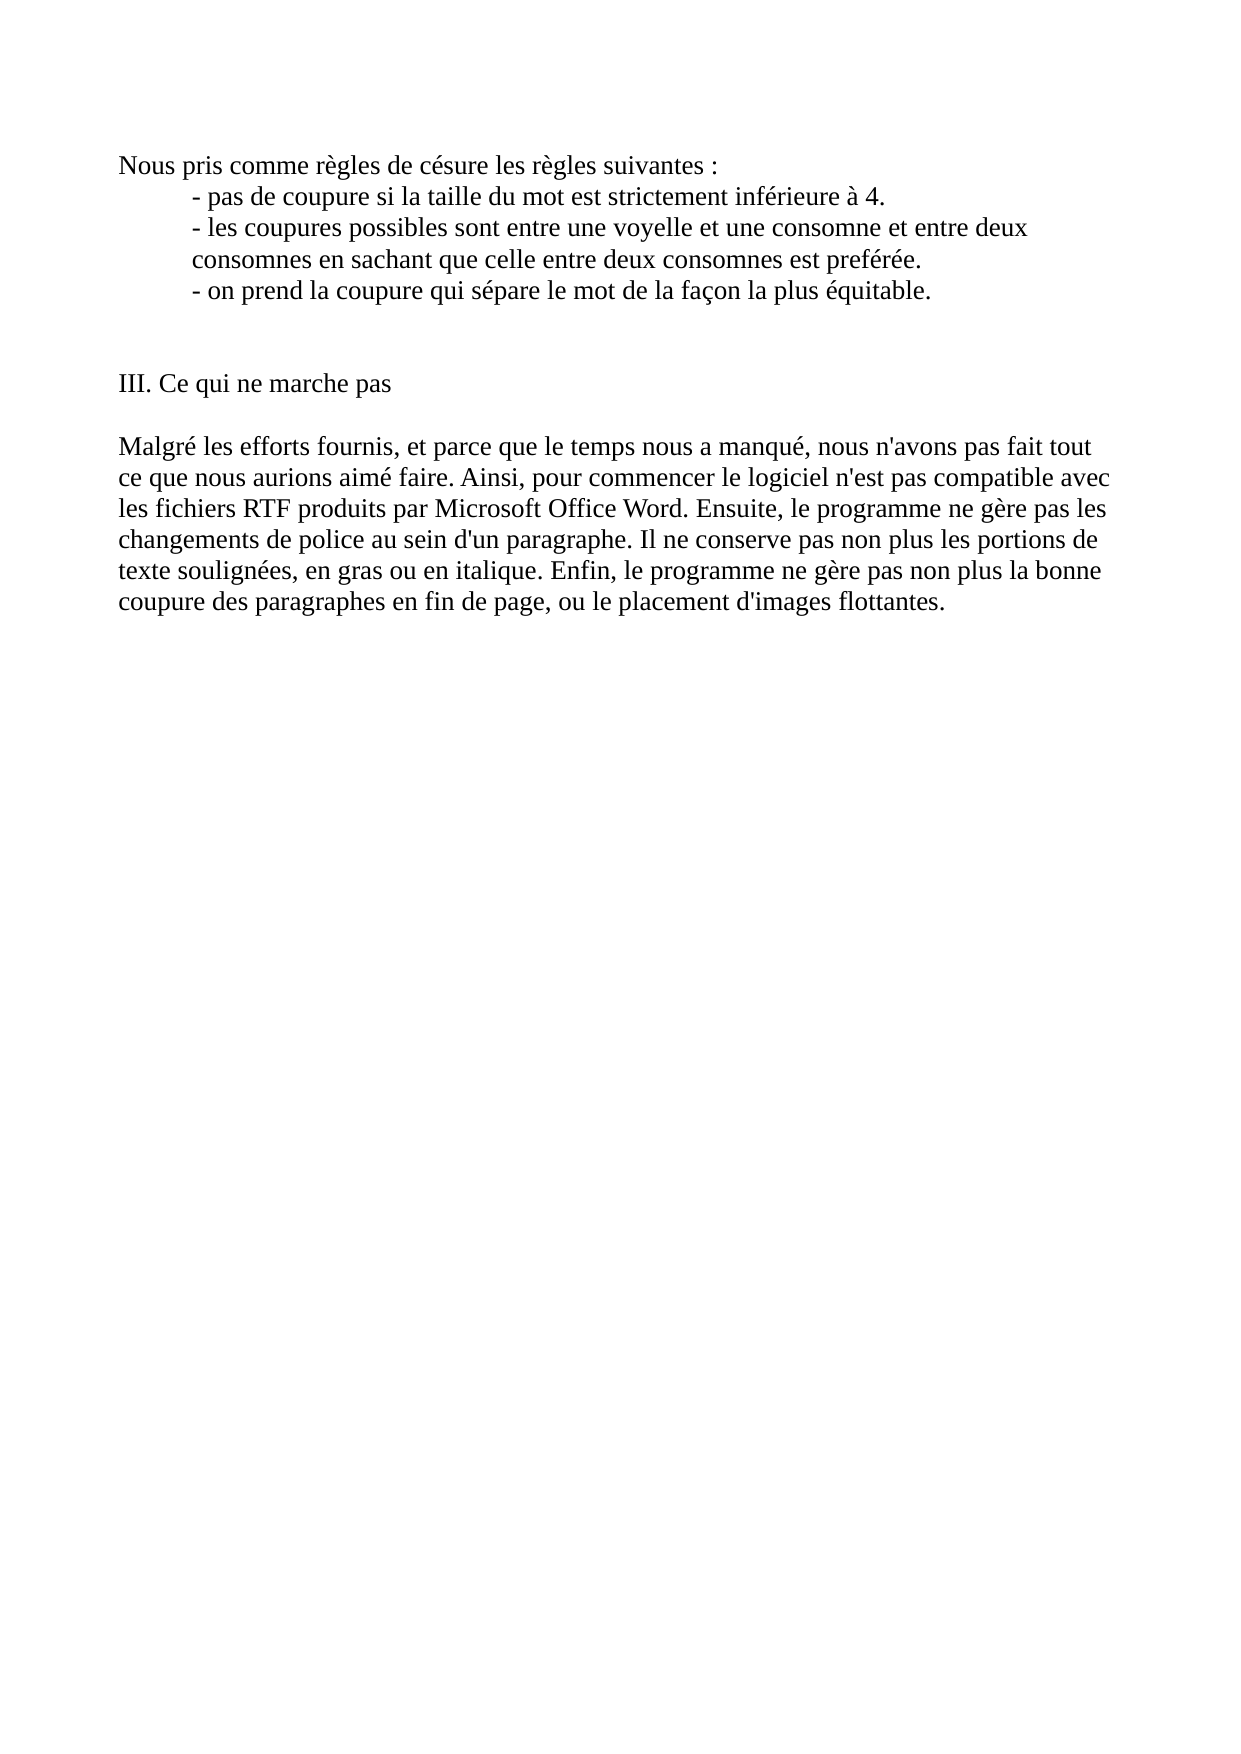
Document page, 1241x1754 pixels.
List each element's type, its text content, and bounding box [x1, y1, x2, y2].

text - pas de coupure si la taille du mot est strictement inférieure à 4. [192, 180, 1122, 212]
text Malgré les efforts fournis, et parce que le temps nous a manqué, nous n'avons pas fait tout ce que nous aurions aimé faire. Ainsi, pour commencer le logiciel n'est pas compatible avec les fichiers RTF produits par Microsoft Office Word. Ensuite, le programme ne gère pas les changements de police au sein d'un paragraphe. Il ne conserve pas non plus les portions de texte soulignées, en gras ou en italique. Enfin, le programme ne gère pas non plus la bonne coupure des paragraphes en fin de page, ou le placement d'images flottantes. [118, 429, 1122, 616]
text - on prend la coupure qui sépare le mot de la façon la plus équitable. [192, 274, 1122, 305]
text Nous pris comme règles de césure les règles suivantes : [118, 149, 1122, 180]
text III. Ce qui ne marche pas [118, 367, 1122, 398]
text - les coupures possibles sont entre une voyelle et une consomne et entre deux consomnes en sachant que celle entre deux consomnes est preférée. [192, 212, 1122, 274]
